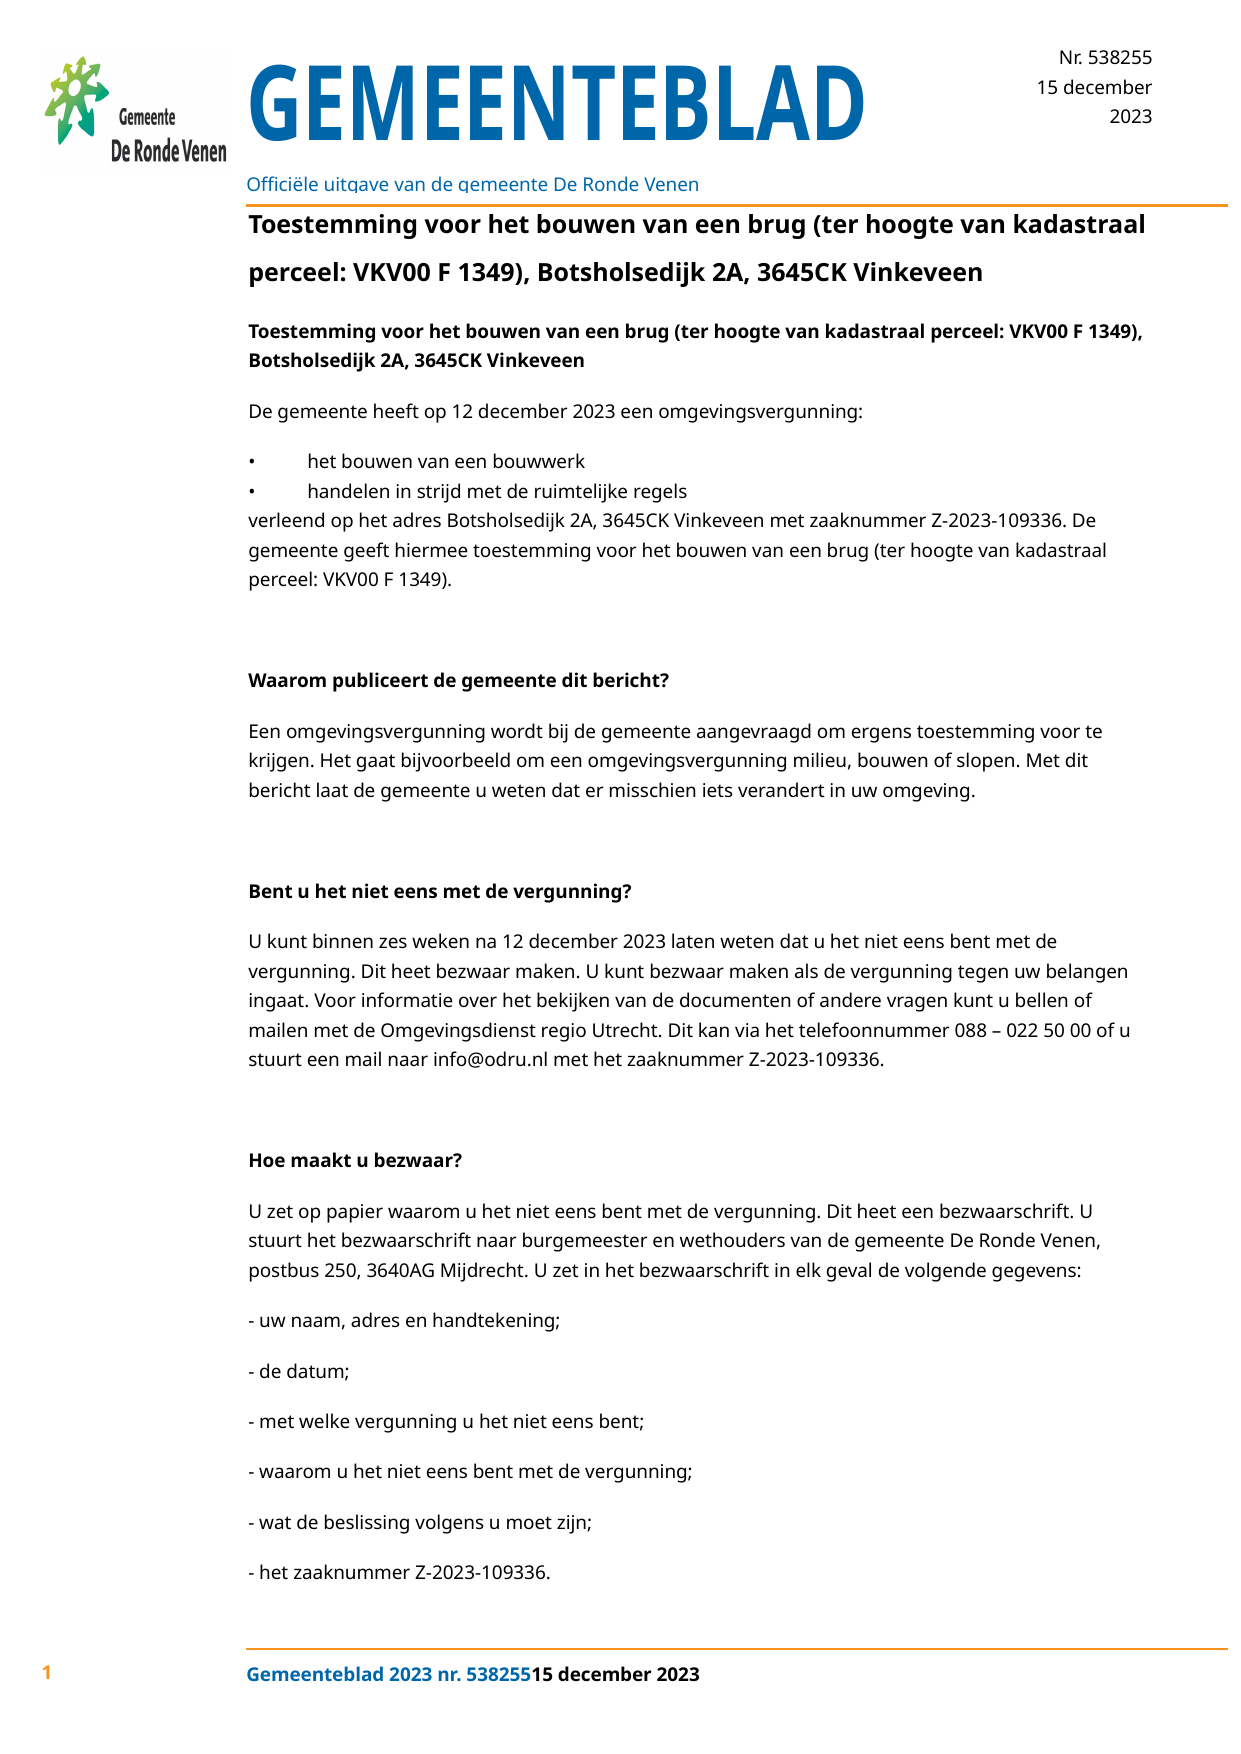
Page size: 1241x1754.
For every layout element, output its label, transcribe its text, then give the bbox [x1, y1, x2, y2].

text Hoe maakt u bezwaar? [248, 1147, 1152, 1173]
text Toestemming voor het bouwen van een brug (ter hoogte van kadastraal perceel: VKV00 F 1349), Botsholsedijk 2A, 3645CK Vinkeveen [248, 207, 1152, 288]
text U zet op papier waarom u het niet eens bent met de vergunning. Dit heet een bezwaarschrift. U stuurt het bezwaarschrift naar burgemeester en wethouders van de gemeente De Ronde Venen, postbus 250, 3640AG Mijdrecht. U zet in het bezwaarschrift in elk geval de volgende gegevens: [248, 1198, 1152, 1283]
text Bent u het niet eens met de vergunning? [248, 878, 1152, 904]
text - het zaaknummer Z-2023-109336. [248, 1559, 1152, 1585]
text U kunt binnen zes weken na 12 december 2023 laten weten dat u het niet eens bent met de vergunning. Dit heet bezwaar maken. U kunt bezwaar maken als de vergunning tegen uw belangen ingaat. Voor informatie over het bekijken van de documenten of andere vragen kunt u bellen of mailen met de Omgevingsdienst regio Utrecht. Dit kan via het telefoonnummer 088 – 022 50 00 of u stuurt een mail naar info@odru.nl met het zaaknummer Z-2023-109336. [248, 928, 1152, 1072]
text - wat de beslissing volgens u moet zijn; [248, 1509, 1152, 1535]
text - de datum; [248, 1358, 1152, 1384]
picture [41, 47, 231, 172]
text - waarom u het niet eens bent met de vergunning; [248, 1459, 1152, 1484]
text verleend op het adres Botsholsedijk 2A, 3645CK Vinkeveen met zaaknummer Z-2023-109336. De gemeente geeft hiermee toestemming voor het bouwen van een brug (ter hoogte van kadastraal perceel: VKV00 F 1349). [248, 507, 1152, 592]
text - uw naam, adres en handtekening; [248, 1307, 1152, 1333]
text Een omgevingsvergunning wordt bij de gemeente aangevraagd om ergens toestemming voor te krijgen. Het gaat bijvoorbeeld om een omgevingsvergunning milieu, bouwen of slopen. Met dit bericht laat de gemeente u weten dat er misschien iets verandert in uw omgeving. [248, 718, 1152, 803]
text De gemeente heeft op 12 december 2023 een omgevingsvergunning: [248, 398, 1152, 424]
list het bouwen van een bouwwerk [248, 448, 1152, 474]
list handelen in strijd met de ruimtelijke regels [248, 478, 1152, 504]
text - met welke vergunning u het niet eens bent; [248, 1408, 1152, 1434]
text Waarom publiceert de gemeente dit bericht? [248, 667, 1152, 693]
text Toestemming voor het bouwen van een brug (ter hoogte van kadastraal perceel: VKV00 F 1349), Botsholsedijk 2A, 3645CK Vinkeveen [248, 318, 1152, 373]
